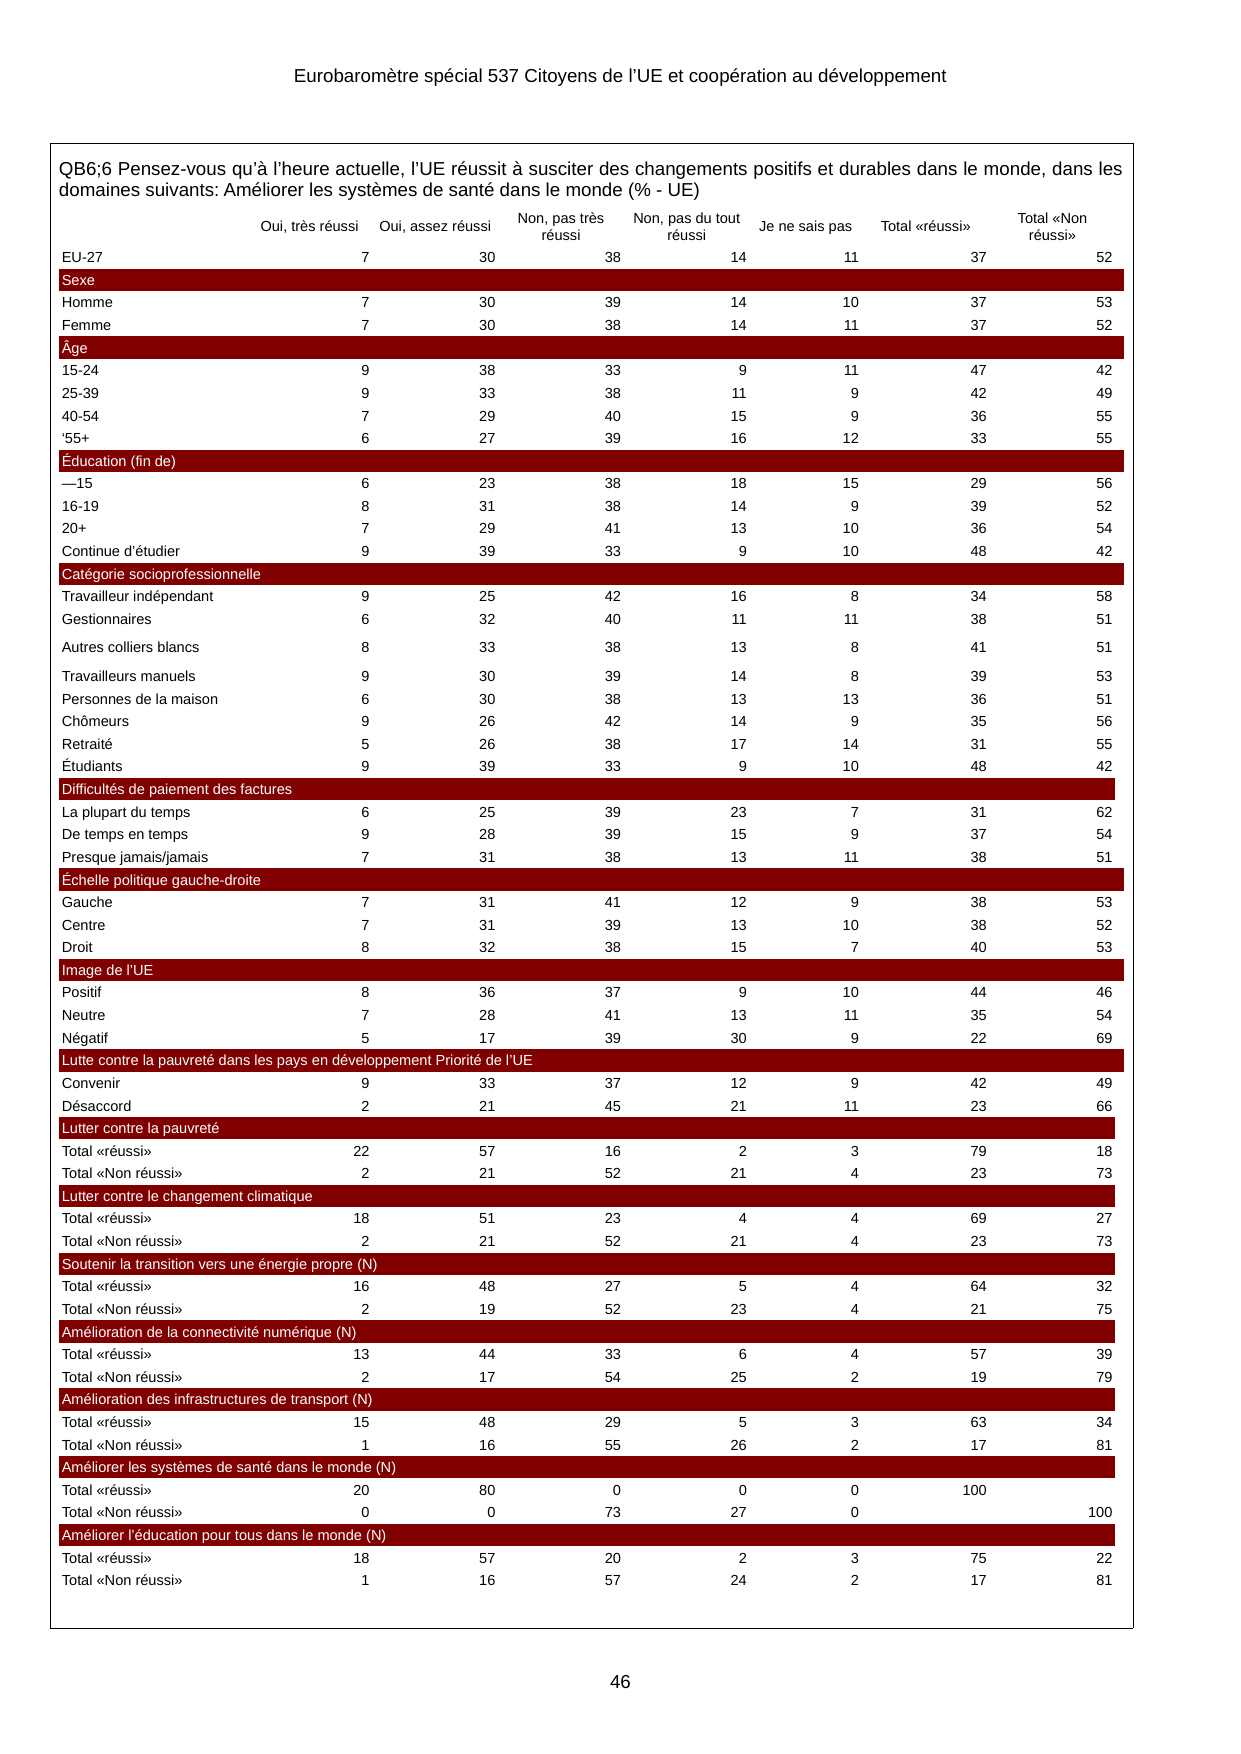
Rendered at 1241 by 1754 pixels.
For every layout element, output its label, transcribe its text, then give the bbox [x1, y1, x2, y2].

table_cell [1115, 914, 1124, 936]
table_cell 23 [624, 1298, 749, 1320]
table_cell 33 [372, 382, 498, 404]
table_cell 9 [749, 710, 862, 733]
table_cell 8 [246, 630, 372, 665]
table_cell 7 [749, 800, 862, 823]
table_cell 11 [749, 314, 862, 336]
table_cell [1115, 382, 1124, 404]
table_cell 7 [246, 846, 372, 868]
table_cell 57 [372, 1546, 498, 1569]
table_cell Gauche [59, 891, 246, 913]
table_cell 23 [862, 1162, 989, 1185]
table_cell 18 [246, 1207, 372, 1230]
table_cell [1115, 1433, 1124, 1456]
table_cell 25 [372, 800, 498, 823]
table_cell 57 [498, 1569, 624, 1592]
table_cell 80 [372, 1479, 498, 1501]
table_cell [1115, 540, 1124, 562]
table_cell 9 [246, 823, 372, 846]
table_cell [1115, 846, 1124, 868]
table_cell 81 [989, 1569, 1115, 1592]
table_cell 13 [624, 630, 749, 665]
table_cell Droit [59, 936, 246, 959]
table_cell Amélioration de la connectivité numérique (N) [59, 1320, 1115, 1343]
table_cell 26 [372, 733, 498, 755]
table_cell 100 [989, 1501, 1115, 1524]
table_cell 27 [624, 1501, 749, 1524]
table_cell 9 [749, 1072, 862, 1094]
table_cell 25-39 [59, 382, 246, 404]
table_header Oui, très réussi [246, 207, 372, 246]
table_cell 0 [372, 1501, 498, 1524]
table_cell 6 [624, 1343, 749, 1366]
table_header [59, 207, 246, 246]
table_cell [1115, 1185, 1124, 1207]
table_cell Presque jamais/jamais [59, 846, 246, 868]
table_cell 75 [989, 1298, 1115, 1320]
table_cell Retraité [59, 733, 246, 755]
table_cell 42 [989, 755, 1115, 778]
table_cell 12 [749, 427, 862, 449]
table_cell 10 [749, 540, 862, 562]
table_cell 2 [246, 1230, 372, 1252]
table_cell 0 [624, 1479, 749, 1501]
table_cell 30 [372, 665, 498, 687]
table_cell 49 [989, 382, 1115, 404]
table_cell 11 [749, 1004, 862, 1026]
table_cell 6 [246, 800, 372, 823]
table_cell 15 [624, 936, 749, 959]
table_cell 14 [624, 291, 749, 314]
table_cell [1115, 1230, 1124, 1252]
table_cell Total «Non réussi» [59, 1433, 246, 1456]
table_cell 29 [372, 517, 498, 540]
table_cell 5 [624, 1411, 749, 1433]
table_cell 39 [498, 665, 624, 687]
table_cell 23 [862, 1094, 989, 1117]
table_cell 42 [989, 540, 1115, 562]
table_cell 38 [498, 630, 624, 665]
table_cell 9 [246, 359, 372, 382]
table_cell Convenir [59, 1072, 246, 1094]
table_cell ‘55+ [59, 427, 246, 449]
table_cell 33 [498, 540, 624, 562]
table_cell 13 [624, 914, 749, 936]
table_header Oui, assez réussi [372, 207, 498, 246]
table_cell 9 [246, 540, 372, 562]
table_cell [1115, 608, 1124, 630]
table_cell 8 [246, 981, 372, 1004]
table_cell 48 [862, 755, 989, 778]
table_cell 39 [862, 665, 989, 687]
table_cell 15 [246, 1411, 372, 1433]
table_cell 73 [498, 1501, 624, 1524]
table_cell [1115, 1320, 1124, 1343]
table_cell [1115, 630, 1124, 665]
table_cell 9 [749, 891, 862, 913]
table_cell Échelle politique gauche-droite [59, 868, 1124, 891]
table_cell 0 [246, 1501, 372, 1524]
table_cell 24 [624, 1569, 749, 1592]
table_cell 9 [246, 382, 372, 404]
table_cell 14 [624, 710, 749, 733]
table_cell 10 [749, 517, 862, 540]
table_cell Lutter contre le changement climatique [59, 1185, 1115, 1207]
table_cell 10 [749, 755, 862, 778]
table_cell 39 [989, 1343, 1115, 1366]
table_cell 12 [624, 891, 749, 913]
table_cell 21 [372, 1162, 498, 1185]
table_cell 42 [498, 585, 624, 608]
table_cell 4 [749, 1298, 862, 1320]
table_cell 46 [989, 981, 1115, 1004]
table_cell 38 [498, 936, 624, 959]
table_cell 16 [372, 1569, 498, 1592]
table_cell 9 [246, 755, 372, 778]
table_cell 34 [862, 585, 989, 608]
table_cell 37 [862, 823, 989, 846]
table_cell 9 [246, 1072, 372, 1094]
table_cell 13 [624, 517, 749, 540]
table_cell 0 [749, 1479, 862, 1501]
table_cell 2 [246, 1366, 372, 1388]
table_cell [1115, 359, 1124, 382]
table_cell 22 [989, 1546, 1115, 1569]
table_cell 75 [862, 1546, 989, 1569]
table_cell 63 [862, 1411, 989, 1433]
table_cell 3 [749, 1140, 862, 1162]
table_cell 15 [749, 472, 862, 495]
table_cell 2 [749, 1569, 862, 1592]
table_cell [1115, 1366, 1124, 1388]
table_cell Total «Non réussi» [59, 1366, 246, 1388]
table_cell 9 [749, 382, 862, 404]
table_cell 45 [498, 1094, 624, 1117]
table_cell 41 [498, 891, 624, 913]
table_cell Gestionnaires [59, 608, 246, 630]
table_cell 4 [749, 1275, 862, 1298]
table_cell [1115, 1004, 1124, 1026]
table_cell 0 [749, 1501, 862, 1524]
table_cell [1115, 472, 1124, 495]
table_cell Amélioration des infrastructures de transport (N) [59, 1388, 1115, 1411]
table_cell Continue d’étudier [59, 540, 246, 562]
table_cell 39 [498, 1026, 624, 1049]
table_cell 10 [749, 981, 862, 1004]
table_cell [1115, 495, 1124, 517]
table_cell 38 [862, 891, 989, 913]
table_cell 17 [862, 1433, 989, 1456]
table_cell 52 [498, 1298, 624, 1320]
table_cell 26 [624, 1433, 749, 1456]
table_cell [1115, 1501, 1124, 1524]
table_cell [1115, 427, 1124, 449]
table_cell 13 [246, 1343, 372, 1366]
table_cell 53 [989, 665, 1115, 687]
table_cell 48 [372, 1275, 498, 1298]
table_cell 40 [862, 936, 989, 959]
table_cell 64 [862, 1275, 989, 1298]
table_cell 6 [246, 608, 372, 630]
table_cell 18 [624, 472, 749, 495]
table_cell 27 [498, 1275, 624, 1298]
table_cell 55 [498, 1433, 624, 1456]
table_cell 29 [498, 1411, 624, 1433]
table_cell 7 [246, 404, 372, 427]
table_cell 38 [372, 359, 498, 382]
table_cell 41 [862, 630, 989, 665]
table_cell 73 [989, 1162, 1115, 1185]
table_cell 31 [862, 733, 989, 755]
table_header Total «réussi» [862, 207, 989, 246]
table_cell 11 [624, 608, 749, 630]
table_cell 7 [246, 517, 372, 540]
table_cell Total «Non réussi» [59, 1230, 246, 1252]
table_cell 16-19 [59, 495, 246, 517]
table_cell [1115, 981, 1124, 1004]
table_cell 17 [372, 1026, 498, 1049]
table_cell 38 [498, 495, 624, 517]
table_cell Total «Non réussi» [59, 1162, 246, 1185]
table_cell 9 [246, 665, 372, 687]
table_cell EU-27 [59, 246, 246, 269]
table_cell 51 [989, 846, 1115, 868]
table_cell 27 [989, 1207, 1115, 1230]
table_cell 18 [246, 1546, 372, 1569]
table_cell [1115, 823, 1124, 846]
table_cell 14 [624, 495, 749, 517]
table_cell 8 [246, 495, 372, 517]
table_cell 1 [246, 1433, 372, 1456]
table_cell 14 [749, 733, 862, 755]
table_cell 28 [372, 1004, 498, 1026]
table_cell 21 [372, 1230, 498, 1252]
table_cell 66 [989, 1094, 1115, 1117]
table_cell 12 [624, 1072, 749, 1094]
table_cell 30 [624, 1026, 749, 1049]
table_cell 30 [372, 291, 498, 314]
table_cell 0 [498, 1479, 624, 1501]
table_cell 9 [749, 495, 862, 517]
table_cell Positif [59, 981, 246, 1004]
table_cell 40-54 [59, 404, 246, 427]
table_cell 23 [498, 1207, 624, 1230]
table_cell 3 [749, 1546, 862, 1569]
table_cell 17 [372, 1366, 498, 1388]
table_cell [1115, 1388, 1124, 1411]
table_cell Total «Non réussi» [59, 1569, 246, 1592]
table_cell 52 [498, 1230, 624, 1252]
table_cell 21 [624, 1230, 749, 1252]
table_cell 36 [372, 981, 498, 1004]
table_cell Négatif [59, 1026, 246, 1049]
table_cell 38 [498, 733, 624, 755]
table_cell 9 [624, 359, 749, 382]
table_cell 38 [862, 914, 989, 936]
table_cell [1115, 1094, 1124, 1117]
table_cell 13 [624, 688, 749, 710]
table_cell Total «réussi» [59, 1140, 246, 1162]
table_cell 30 [372, 246, 498, 269]
table_cell 10 [749, 914, 862, 936]
table_cell 22 [246, 1140, 372, 1162]
table_cell 7 [246, 246, 372, 269]
table_cell 53 [989, 936, 1115, 959]
table_cell 11 [624, 382, 749, 404]
table_cell 41 [498, 1004, 624, 1026]
table_cell 7 [246, 891, 372, 913]
table_cell 18 [989, 1140, 1115, 1162]
table_cell 32 [372, 608, 498, 630]
table_header Je ne sais pas [749, 207, 862, 246]
table_cell 23 [862, 1230, 989, 1252]
table_cell 17 [624, 733, 749, 755]
table_cell 7 [246, 914, 372, 936]
table_cell [1115, 778, 1124, 800]
table_cell 11 [749, 246, 862, 269]
table_cell 54 [989, 1004, 1115, 1026]
table_cell 37 [862, 246, 989, 269]
table_cell Travailleurs manuels [59, 665, 246, 687]
table_cell 8 [246, 936, 372, 959]
table_cell [1115, 517, 1124, 540]
table_cell 7 [246, 291, 372, 314]
table_cell 22 [862, 1026, 989, 1049]
table_cell Autres colliers blancs [59, 630, 246, 665]
table_cell 1 [246, 1569, 372, 1592]
table_cell 31 [372, 846, 498, 868]
table_cell 15 [624, 404, 749, 427]
table_cell 33 [498, 1343, 624, 1366]
table_cell Étudiants [59, 755, 246, 778]
table_cell 38 [498, 246, 624, 269]
table_cell Total «réussi» [59, 1275, 246, 1298]
table_cell 7 [246, 314, 372, 336]
table_cell 21 [624, 1162, 749, 1185]
table_cell 13 [624, 846, 749, 868]
table_cell 13 [624, 1004, 749, 1026]
table_cell Travailleur indépendant [59, 585, 246, 608]
table_cell 6 [246, 427, 372, 449]
table_cell La plupart du temps [59, 800, 246, 823]
table_cell 19 [372, 1298, 498, 1320]
table_cell [1115, 665, 1124, 687]
table_cell 30 [372, 314, 498, 336]
table_cell 37 [862, 291, 989, 314]
table_cell 20 [498, 1546, 624, 1569]
table_cell 33 [498, 755, 624, 778]
table_cell 32 [372, 936, 498, 959]
table_cell [1115, 1026, 1124, 1049]
table_cell 38 [862, 608, 989, 630]
table_cell Total «réussi» [59, 1411, 246, 1433]
table_cell 19 [862, 1366, 989, 1388]
table_cell 5 [246, 733, 372, 755]
table_cell Soutenir la transition vers une énergie propre (N) [59, 1253, 1115, 1275]
table_cell 48 [372, 1411, 498, 1433]
table_cell 14 [624, 314, 749, 336]
table_cell Total «Non réussi» [59, 1501, 246, 1524]
table_cell [1115, 1140, 1124, 1162]
table_cell [1115, 733, 1124, 755]
table_cell 30 [372, 688, 498, 710]
table_cell Centre [59, 914, 246, 936]
table_cell 56 [989, 472, 1115, 495]
table_cell 2 [246, 1298, 372, 1320]
table_cell 57 [862, 1343, 989, 1366]
table_cell 4 [749, 1162, 862, 1185]
table_cell 9 [749, 404, 862, 427]
table_cell [1115, 1207, 1124, 1230]
table_cell 32 [989, 1275, 1115, 1298]
table_cell 69 [862, 1207, 989, 1230]
table_header Non, pas très réussi [498, 207, 624, 246]
table_cell 51 [989, 608, 1115, 630]
table_cell 31 [372, 914, 498, 936]
table_cell 56 [989, 710, 1115, 733]
table_cell 14 [624, 246, 749, 269]
table_cell 23 [372, 472, 498, 495]
table_cell 37 [498, 1072, 624, 1094]
table_cell [1115, 585, 1124, 608]
table_cell 29 [862, 472, 989, 495]
table_cell 5 [246, 1026, 372, 1049]
table_cell 10 [749, 291, 862, 314]
table_cell 42 [862, 382, 989, 404]
table_cell 9 [246, 710, 372, 733]
table_cell [1115, 291, 1124, 314]
table_cell 9 [624, 755, 749, 778]
table_cell 42 [498, 710, 624, 733]
table_cell 38 [498, 314, 624, 336]
table_cell 44 [372, 1343, 498, 1366]
table_cell 38 [862, 846, 989, 868]
table_cell 40 [498, 608, 624, 630]
table_cell 51 [372, 1207, 498, 1230]
table_cell 37 [498, 981, 624, 1004]
table_cell [1115, 314, 1124, 336]
table_cell 7 [246, 1004, 372, 1026]
table_cell Sexe [59, 269, 1124, 291]
table_cell Catégorie socioprofessionnelle [59, 563, 1124, 585]
table_cell 35 [862, 1004, 989, 1026]
table_cell 3 [749, 1411, 862, 1433]
table_cell 8 [749, 665, 862, 687]
table_cell 31 [372, 495, 498, 517]
table_cell 4 [624, 1207, 749, 1230]
table_cell 36 [862, 404, 989, 427]
table_cell 25 [372, 585, 498, 608]
table_cell 4 [749, 1207, 862, 1230]
table_header Non, pas du tout réussi [624, 207, 749, 246]
table_cell 29 [372, 404, 498, 427]
table_cell 52 [989, 914, 1115, 936]
table_cell 79 [862, 1140, 989, 1162]
table_cell 41 [498, 517, 624, 540]
table_cell 20 [246, 1479, 372, 1501]
table_cell 6 [246, 472, 372, 495]
table_cell 11 [749, 359, 862, 382]
table_cell [1115, 1456, 1124, 1478]
table_cell 15 [624, 823, 749, 846]
table_cell 69 [989, 1026, 1115, 1049]
table_cell [1115, 1253, 1124, 1275]
table_cell 2 [246, 1094, 372, 1117]
table_cell 49 [989, 1072, 1115, 1094]
table_cell 39 [372, 755, 498, 778]
table_cell [1115, 936, 1124, 959]
table_cell 9 [749, 1026, 862, 1049]
table_cell [1115, 710, 1124, 733]
table_cell 39 [498, 427, 624, 449]
table_cell 36 [862, 688, 989, 710]
table_cell [1115, 246, 1124, 269]
table_cell 33 [372, 1072, 498, 1094]
table_cell 16 [624, 585, 749, 608]
table_cell [1115, 1072, 1124, 1094]
table_cell —15 [59, 472, 246, 495]
table_cell Lutte contre la pauvreté dans les pays en développement Priorité de l’UE [59, 1049, 1124, 1072]
table_cell [1115, 1411, 1124, 1433]
table_cell 42 [862, 1072, 989, 1094]
table_cell 38 [498, 688, 624, 710]
table_cell 11 [749, 846, 862, 868]
table_cell 2 [749, 1433, 862, 1456]
table_cell [1115, 1298, 1124, 1320]
table_cell 8 [749, 585, 862, 608]
table_cell 38 [498, 846, 624, 868]
table_cell 5 [624, 1275, 749, 1298]
table_cell 52 [989, 314, 1115, 336]
table_cell 38 [498, 382, 624, 404]
table_cell [1115, 1524, 1124, 1546]
table_cell 21 [624, 1094, 749, 1117]
table_cell 31 [862, 800, 989, 823]
table_cell 100 [862, 1479, 989, 1501]
table_cell 16 [624, 427, 749, 449]
table_cell 13 [749, 688, 862, 710]
table_cell [1115, 404, 1124, 427]
table_cell 2 [246, 1162, 372, 1185]
table_cell 51 [989, 688, 1115, 710]
table_cell Améliorer les systèmes de santé dans le monde (N) [59, 1456, 1115, 1478]
table_cell 33 [498, 359, 624, 382]
table_cell 40 [498, 404, 624, 427]
table_cell 39 [372, 540, 498, 562]
table_cell 58 [989, 585, 1115, 608]
table_cell De temps en temps [59, 823, 246, 846]
table_cell 21 [862, 1298, 989, 1320]
table_cell 47 [862, 359, 989, 382]
table_cell 44 [862, 981, 989, 1004]
table_cell [1115, 1546, 1124, 1569]
table_cell 16 [498, 1140, 624, 1162]
table_cell 62 [989, 800, 1115, 823]
table_cell [1115, 688, 1124, 710]
table_cell [989, 1479, 1115, 1501]
table_cell Homme [59, 291, 246, 314]
table_cell Total «réussi» [59, 1546, 246, 1569]
table_cell 79 [989, 1366, 1115, 1388]
table_cell Total «réussi» [59, 1479, 246, 1501]
table_cell 20+ [59, 517, 246, 540]
text QB6;6 Pensez-vous qu’à l’heure actuelle, l’UE réussit à susciter des changements positifs et durables dans le monde, dans les domaines suivants: Améliorer les systèmes de santé dans le monde (% - UE) [59, 158, 1124, 201]
table_header [1115, 207, 1124, 246]
table_cell 9 [749, 823, 862, 846]
table_cell Chômeurs [59, 710, 246, 733]
table_cell Désaccord [59, 1094, 246, 1117]
table_cell [1115, 891, 1124, 913]
table_cell Image de l’UE [59, 959, 1124, 981]
table_cell 9 [624, 981, 749, 1004]
table_cell 48 [862, 540, 989, 562]
table_cell 39 [498, 823, 624, 846]
table_cell 8 [749, 630, 862, 665]
table_cell Femme [59, 314, 246, 336]
table_cell [1115, 1479, 1124, 1501]
table_cell 81 [989, 1433, 1115, 1456]
table_cell 16 [246, 1275, 372, 1298]
table_cell 57 [372, 1140, 498, 1162]
table_cell 37 [862, 314, 989, 336]
table_cell 2 [624, 1140, 749, 1162]
table_cell [1115, 755, 1124, 778]
table_cell 11 [749, 608, 862, 630]
table_cell 73 [989, 1230, 1115, 1252]
table_cell 7 [749, 936, 862, 959]
table_cell [1115, 1343, 1124, 1366]
table_cell 31 [372, 891, 498, 913]
table_cell Âge [59, 336, 1124, 359]
table_cell 55 [989, 404, 1115, 427]
table_cell 53 [989, 891, 1115, 913]
table_cell 39 [498, 914, 624, 936]
table_cell 26 [372, 710, 498, 733]
table_cell 42 [989, 359, 1115, 382]
table_cell 54 [989, 823, 1115, 846]
table_cell 38 [498, 472, 624, 495]
table_cell 53 [989, 291, 1115, 314]
table_cell 35 [862, 710, 989, 733]
table_cell [1115, 1162, 1124, 1185]
table_cell Améliorer l’éducation pour tous dans le monde (N) [59, 1524, 1115, 1546]
table_cell 2 [624, 1546, 749, 1569]
table_cell 28 [372, 823, 498, 846]
table_cell Personnes de la maison [59, 688, 246, 710]
table_cell Neutre [59, 1004, 246, 1026]
table_cell 33 [372, 630, 498, 665]
table_cell Lutter contre la pauvreté [59, 1117, 1115, 1139]
table_cell 14 [624, 665, 749, 687]
table_cell 27 [372, 427, 498, 449]
table_cell 11 [749, 1094, 862, 1117]
table_cell [1115, 1275, 1124, 1298]
table_cell 39 [862, 495, 989, 517]
table_cell 2 [749, 1366, 862, 1388]
table_cell Difficultés de paiement des factures [59, 778, 1115, 800]
table_cell 25 [624, 1366, 749, 1388]
table_cell 21 [372, 1094, 498, 1117]
table_cell 33 [862, 427, 989, 449]
table_cell 34 [989, 1411, 1115, 1433]
table_cell 52 [989, 495, 1115, 517]
table_cell 4 [749, 1230, 862, 1252]
table_cell 52 [989, 246, 1115, 269]
table_cell 52 [498, 1162, 624, 1185]
table_cell 54 [498, 1366, 624, 1388]
table_cell 39 [498, 291, 624, 314]
table_cell 55 [989, 733, 1115, 755]
table_cell 4 [749, 1343, 862, 1366]
table_cell [862, 1501, 989, 1524]
table_cell [1115, 1569, 1124, 1592]
table_cell 39 [498, 800, 624, 823]
table_cell [1115, 1117, 1124, 1139]
table_cell Total «Non réussi» [59, 1298, 246, 1320]
table_cell 9 [246, 585, 372, 608]
table_cell 36 [862, 517, 989, 540]
table_cell 23 [624, 800, 749, 823]
table_cell 15-24 [59, 359, 246, 382]
table_cell [1115, 800, 1124, 823]
table_cell 17 [862, 1569, 989, 1592]
table_cell Éducation (fin de) [59, 450, 1124, 472]
table_cell Total «réussi» [59, 1343, 246, 1366]
table_header Total «Non réussi» [989, 207, 1115, 246]
table_cell 9 [624, 540, 749, 562]
table_cell 55 [989, 427, 1115, 449]
table_cell 6 [246, 688, 372, 710]
table_cell Total «réussi» [59, 1207, 246, 1230]
table_cell 16 [372, 1433, 498, 1456]
table_cell 51 [989, 630, 1115, 665]
table_cell 54 [989, 517, 1115, 540]
